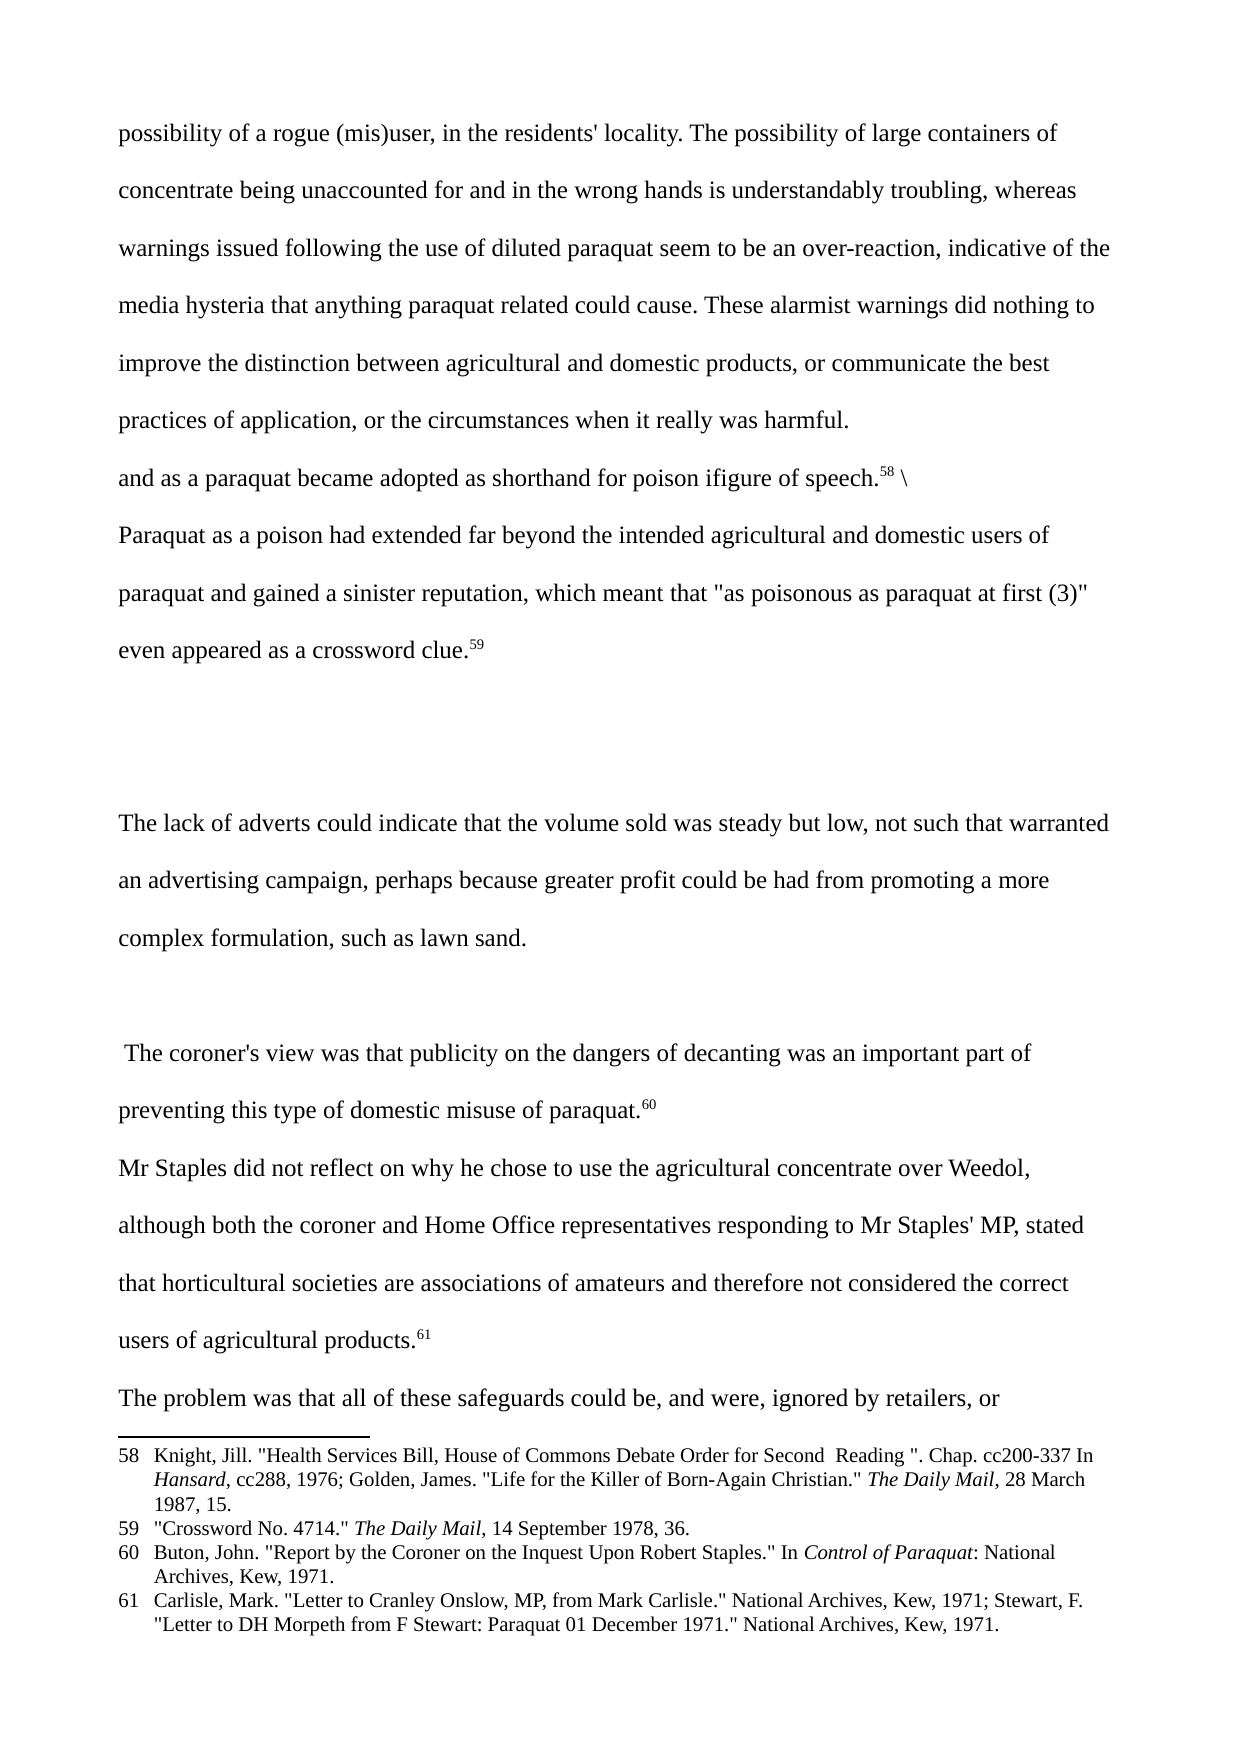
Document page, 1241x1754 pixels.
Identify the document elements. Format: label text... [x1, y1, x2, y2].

text The coroner's view was that publicity on the dangers of decanting was an important part of preventing this type of domestic misuse of paraquat. [118, 1038, 1122, 1124]
text Carlisle, Mark. "Letter to Cranley Onslow, MP, from Mark Carlisle." National Archives, Kew, 1971; Stewart, F. "Letter to DH Morpeth from F Stewart: Paraquat 01 December 1971." National Archives, Kew, 1971. [118, 1588, 1122, 1636]
text possibility of a rogue (mis)user, in the residents' locality. The possibility of large containers of concentrate being unaccounted for and in the wrong hands is understandably troubling, whereas warnings issued following the use of diluted paraquat seem to be an over-reaction, indicative of the media hysteria that anything paraquat related could cause. These alarmist warnings did nothing to improve the distinction between agricultural and domestic products, or communicate the best practices of application, or the circumstances when it really was harmful. [118, 118, 1122, 434]
text The lack of adverts could indicate that the volume sold was steady but low, not such that warranted an advertising campaign, perhaps because greater profit could be had from promoting a more complex formulation, such as lawn sand. [118, 808, 1122, 952]
text Mr Staples did not reflect on why he chose to use the agricultural concentrate over Weedol, although both the coroner and Home Office representatives responding to Mr Staples' MP, stated that horticultural societies are associations of amateurs and therefore not considered the correct users of agricultural products. [118, 1153, 1122, 1354]
text Buton, John. "Report by the Coroner on the Inquest Upon Robert Staples." In Control of Paraquat: National Archives, Kew, 1971. [118, 1539, 1122, 1588]
text and as a paraquat became adopted as shorthand for poison ifigure of speech. \ [118, 463, 1122, 492]
text Paraquat as a poison had extended far beyond the intended agricultural and domestic users of paraquat and gained a sinister reputation, which meant that "as poisonous as paraquat at first (3)" even appeared as a crossword clue. [118, 521, 1122, 664]
text Knight, Jill. "Health Services Bill, House of Commons Debate Order for Second Reading ". Chap. cc200-337 In Hansard, cc288, 1976; Golden, James. "Life for the Killer of Born-Again Christian." The Daily Mail, 28 March 1987, 15. [118, 1443, 1122, 1516]
text "Crossword No. 4714." The Daily Mail, 14 September 1978, 36. [118, 1516, 1122, 1539]
text The problem was that all of these safeguards could be, and were, ignored by retailers, or [118, 1383, 1122, 1412]
